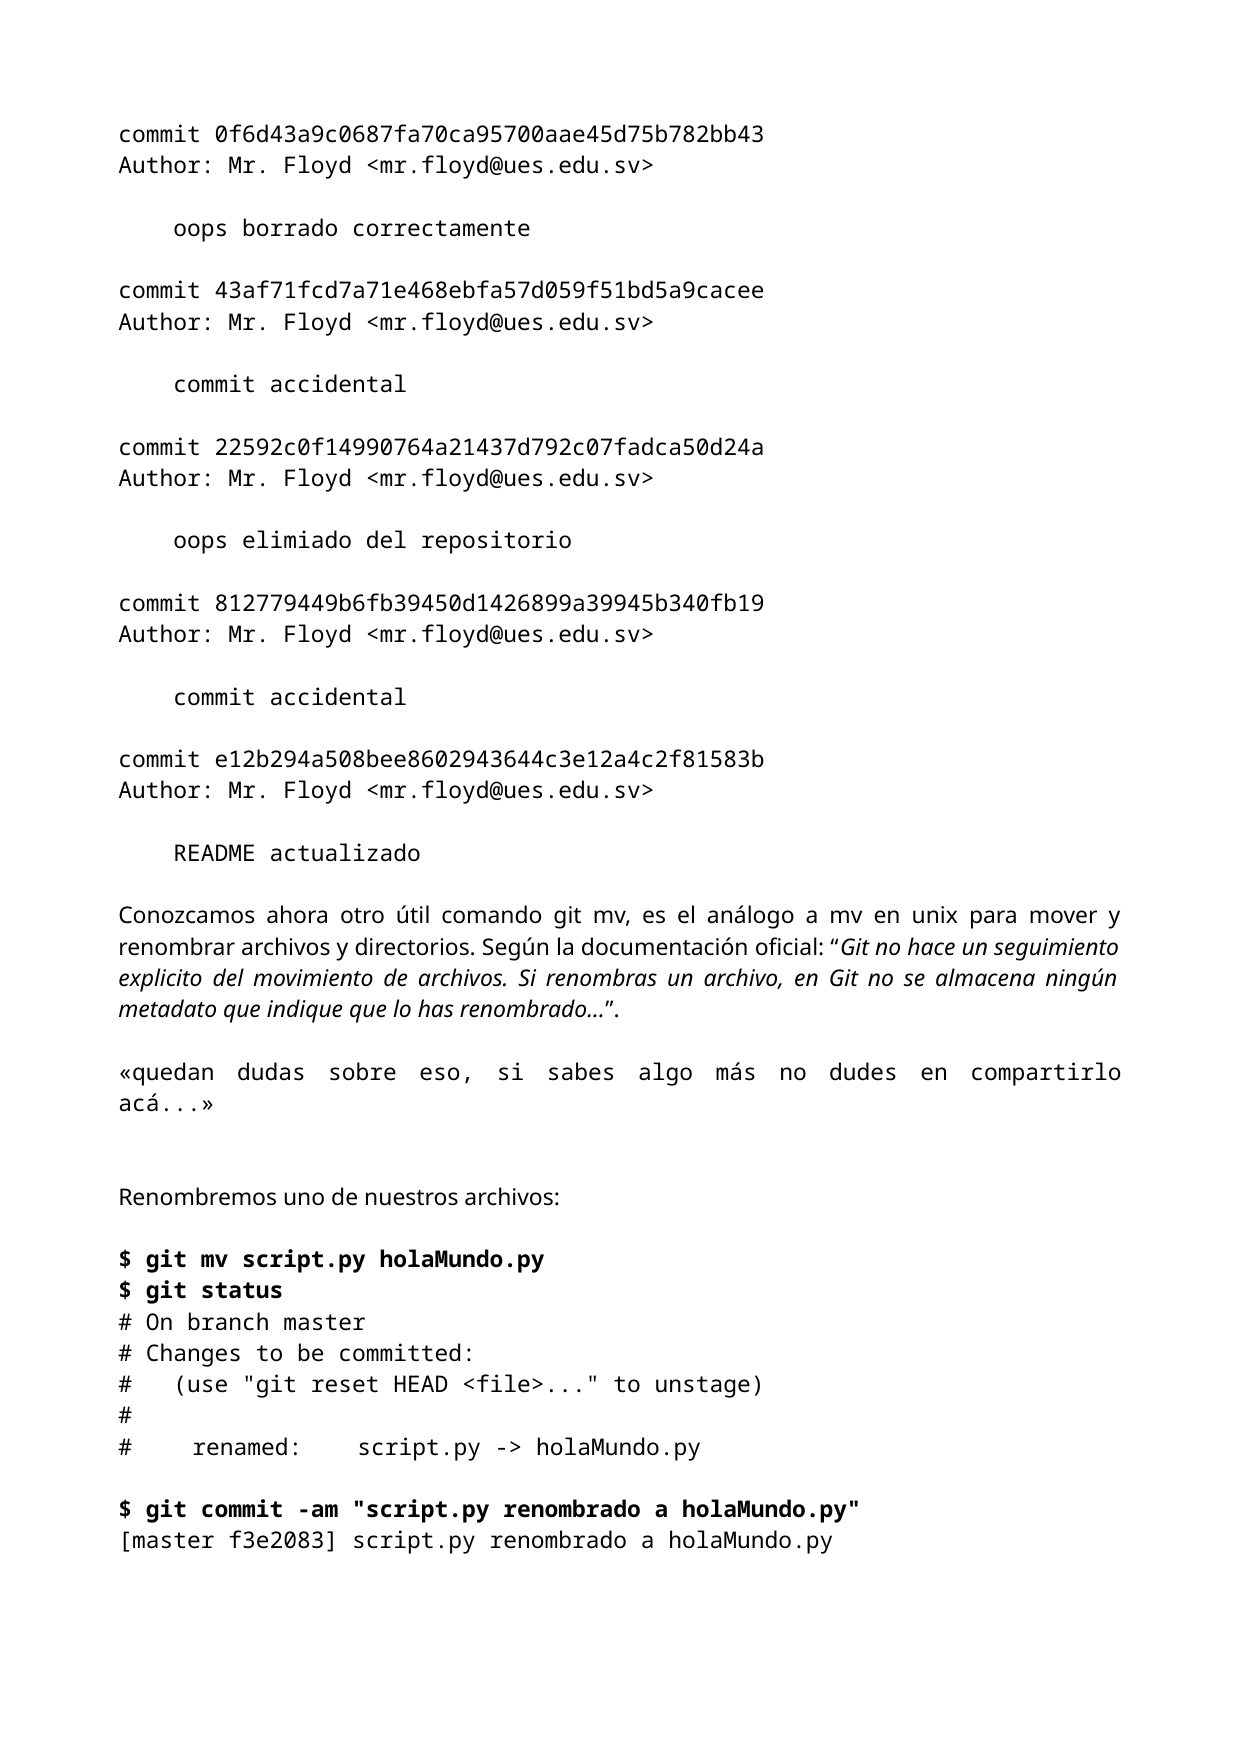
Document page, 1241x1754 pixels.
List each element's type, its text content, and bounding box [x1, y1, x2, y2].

text commit 22592c0f14990764a21437d792c07fadca50d24a [118, 431, 1122, 462]
text oops borrado correctamente [118, 212, 1122, 243]
text commit 0f6d43a9c0687fa70ca95700aae45d75b782bb43 [118, 118, 1122, 149]
text Author: Mr. Floyd <mr.floyd@ues.edu.sv> [118, 306, 1122, 337]
text $ git mv script.py holaMundo.py [118, 1243, 1122, 1274]
text oops elimiado del repositorio [118, 524, 1122, 556]
text [master f3e2083] script.py renombrado a holaMundo.py [118, 1524, 1122, 1556]
text $ git commit -am "script.py renombrado a holaMundo.py" [118, 1493, 1122, 1524]
text Author: Mr. Floyd <mr.floyd@ues.edu.sv> [118, 149, 1122, 181]
text Author: Mr. Floyd <mr.floyd@ues.edu.sv> [118, 618, 1122, 649]
text # On branch master [118, 1306, 1122, 1337]
text README actualizado [118, 837, 1122, 868]
text Conozcamos ahora otro útil comando git mv, es el análogo a mv en unix para mover y renombrar archivos y directorios. Según la documentación oficial: “Git no hace un seguimiento explicito del movimiento de archivos. Si renombras un archivo, en Git no se almacena ningún metadato que indique que lo has renombrado...”. [118, 899, 1122, 1024]
text Renombremos uno de nuestros archivos: [118, 1181, 1122, 1212]
text commit 812779449b6fb39450d1426899a39945b340fb19 [118, 587, 1122, 618]
text «quedan dudas sobre eso, si sabes algo más no dudes en compartirlo acá...» [118, 1056, 1122, 1118]
text # Changes to be committed: [118, 1337, 1122, 1368]
text commit accidental [118, 368, 1122, 399]
text # renamed: script.py -> holaMundo.py [118, 1431, 1122, 1462]
text $ git status [118, 1274, 1122, 1306]
text commit 43af71fcd7a71e468ebfa57d059f51bd5a9cacee [118, 274, 1122, 306]
text Author: Mr. Floyd <mr.floyd@ues.edu.sv> [118, 774, 1122, 806]
text Author: Mr. Floyd <mr.floyd@ues.edu.sv> [118, 462, 1122, 493]
text # [118, 1399, 1122, 1431]
text commit accidental [118, 681, 1122, 712]
text commit e12b294a508bee8602943644c3e12a4c2f81583b [118, 743, 1122, 774]
text # (use "git reset HEAD <file>..." to unstage) [118, 1368, 1122, 1399]
